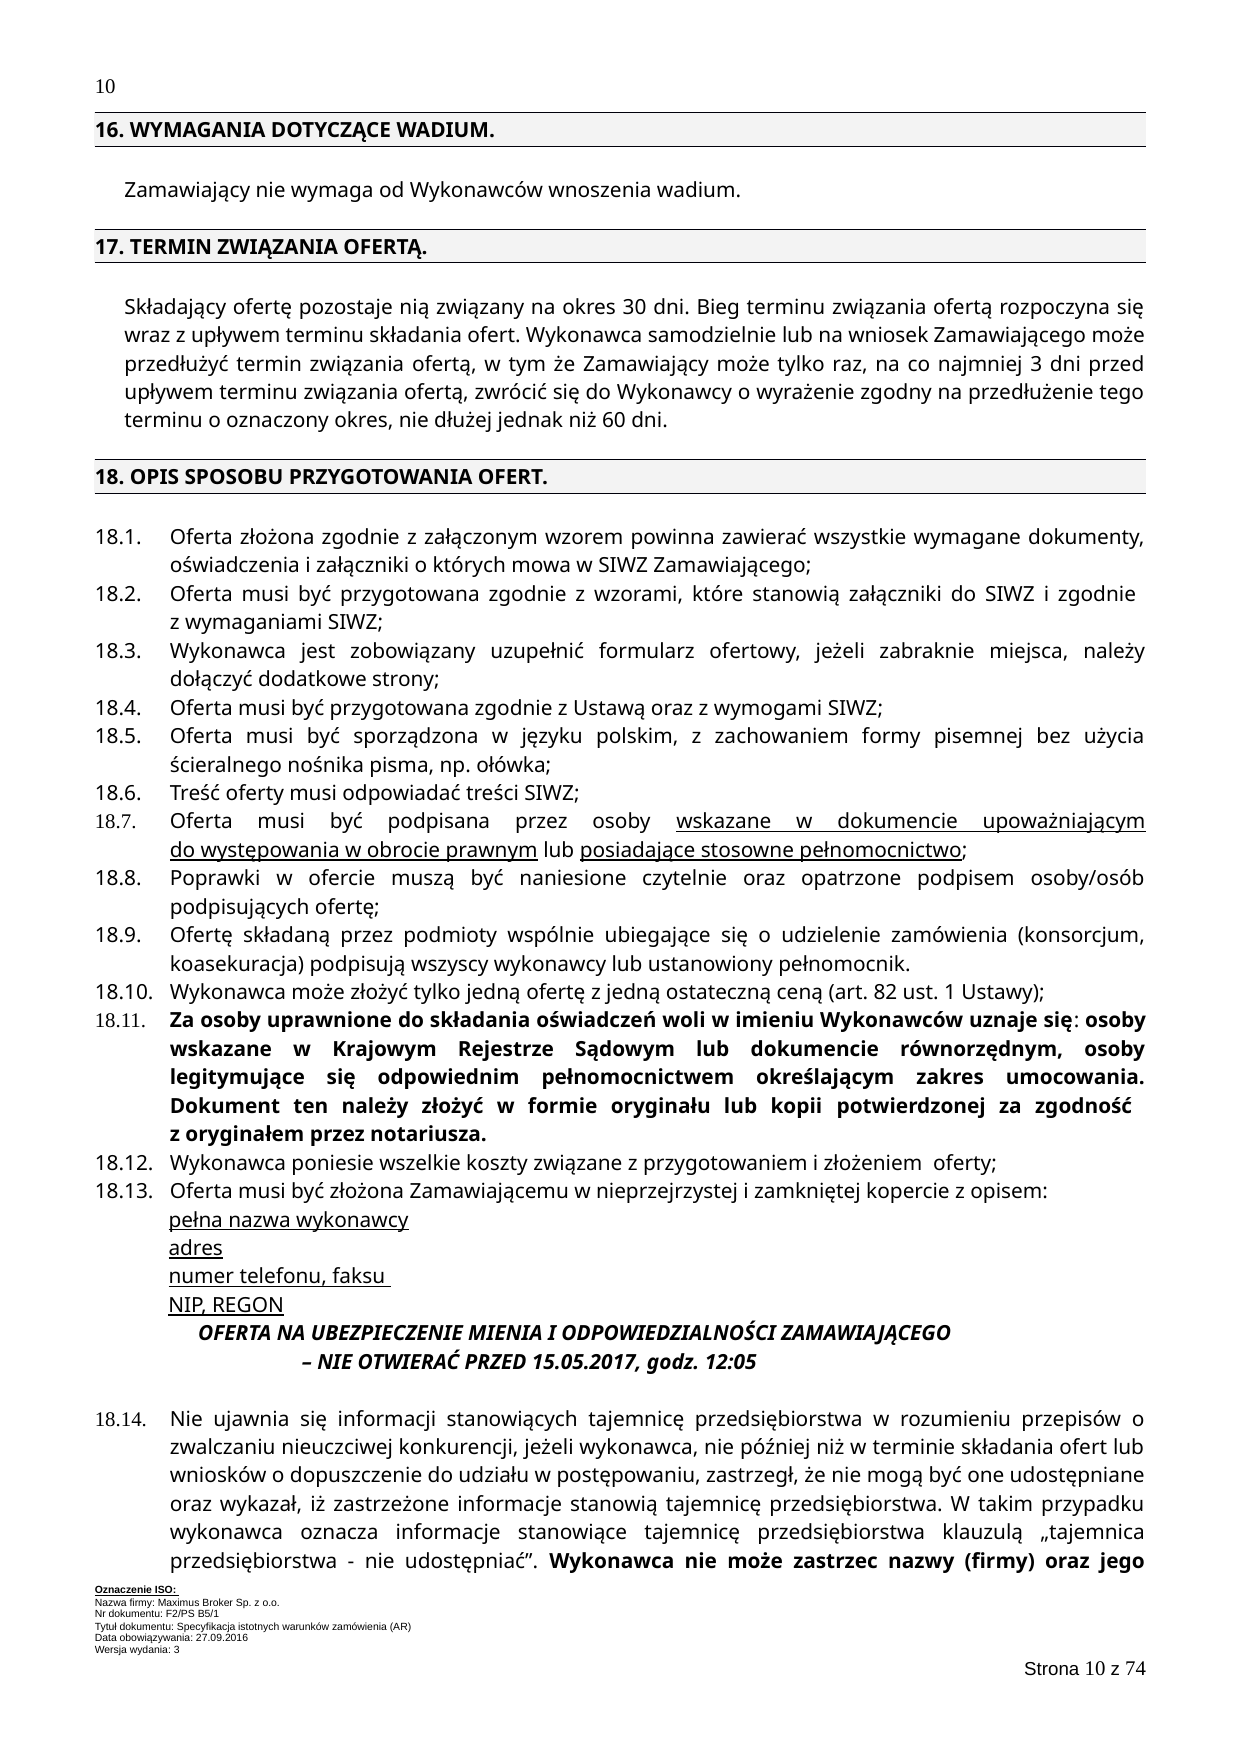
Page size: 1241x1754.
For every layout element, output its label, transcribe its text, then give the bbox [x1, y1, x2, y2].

list Oferta musi być złożona Zamawiającemu w nieprzejrzystej i zamkniętej kopercie z opisem: [94, 1176, 1146, 1205]
list Za osoby uprawnione do składania oświadczeń woli w imieniu Wykonawców uznaje się: osoby wskazane w Krajowym Rejestrze Sądowym lub dokumencie równorzędnym, osoby legitymujące się odpowiednim pełnomocnictwem określającym zakres umocowania. Dokument ten należy złożyć w formie oryginału lub kopii potwierdzonej za zgodność z oryginałem przez notariusza. [94, 1006, 1146, 1148]
text OFERTA NA UBEZPIECZENIE MIENIA I ODPOWIEDZIALNOŚCI ZAMAWIAJĄCEGO [94, 1318, 1146, 1347]
list Oferta złożona zgodnie z załączonym wzorem powinna zawierać wszystkie wymagane dokumenty, oświadczenia i załączniki o których mowa w SIWZ Zamawiającego; [94, 522, 1146, 579]
subtitle 16. WYMAGANIA DOTYCZĄCE WADIUM. [94, 113, 1146, 147]
list Oferta musi być sporządzona w języku polskim, z zachowaniem formy pisemnej bez użycia ścieralnego nośnika pisma, np. ołówka; [94, 721, 1146, 778]
text pełna nazwa wykonawcy [168, 1205, 1146, 1233]
list Wykonawca poniesie wszelkie koszty związane z przygotowaniem i złożeniem oferty; [94, 1148, 1146, 1176]
list Ofertę składaną przez podmioty wspólnie ubiegające się o udzielenie zamówienia (konsorcjum, koasekuracja) podpisują wszyscy wykonawcy lub ustanowiony pełnomocnik. [94, 920, 1146, 977]
list Oferta musi być podpisana przez osoby wskazane w dokumencie upoważniającym do występowania w obrocie prawnym lub posiadające stosowne pełnomocnictwo; [94, 807, 1146, 863]
list Oferta musi być przygotowana zgodnie z wzorami, które stanowią załączniki do SIWZ i zgodnie z wymaganiami SIWZ; [94, 579, 1146, 636]
list Oferta musi być przygotowana zgodnie z Ustawą oraz z wymogami SIWZ; [94, 693, 1146, 721]
list Poprawki w ofercie muszą być naniesione czytelnie oraz opatrzone podpisem osoby/osób podpisujących ofertę; [94, 863, 1146, 920]
text – NIE OTWIERAĆ PRZED 15.05.2017, godz. 12:05 [302, 1347, 1146, 1375]
list Wykonawca może złożyć tylko jedną ofertę z jedną ostateczną ceną (art. 82 ust. 1 Ustawy); [94, 977, 1146, 1006]
subtitle 17. TERMIN ZWIĄZANIA OFERTĄ. [94, 230, 1146, 263]
list Wykonawca jest zobowiązany uzupełnić formularz ofertowy, jeżeli zabraknie miejsca, należy dołączyć dodatkowe strony; [94, 636, 1146, 693]
text adres [168, 1233, 1146, 1262]
text Zamawiający nie wymaga od Wykonawców wnoszenia wadium. [124, 175, 1146, 204]
text NIP, REGON [168, 1290, 1146, 1318]
list Nie ujawnia się informacji stanowiących tajemnicę przedsiębiorstwa w rozumieniu przepisów o zwalczaniu nieuczciwej konkurencji, jeżeli wykonawca, nie później niż w terminie składania ofert lub wniosków o dopuszczenie do udziału w postępowaniu, zastrzegł, że nie mogą być one udostępniane oraz wykazał, iż zastrzeżone informacje stanowią tajemnicę przedsiębiorstwa. W takim przypadku wykonawca oznacza informacje stanowiące tajemnicę przedsiębiorstwa klauzulą „tajemnica przedsiębiorstwa - nie udostępniać”. Wykonawca nie może zastrzec nazwy (firmy) oraz jego [94, 1404, 1146, 1574]
list Treść oferty musi odpowiadać treści SIWZ; [94, 778, 1146, 807]
text numer telefonu, faksu [168, 1262, 1146, 1290]
text Składający ofertę pozostaje nią związany na okres 30 dni. Bieg terminu związania ofertą rozpoczyna się wraz z upływem terminu składania ofert. Wykonawca samodzielnie lub na wniosek Zamawiającego może przedłużyć termin związania ofertą, w tym że Zamawiający może tylko raz, na co najmniej 3 dni przed upływem terminu związania ofertą, zwrócić się do Wykonawcy o wyrażenie zgodny na przedłużenie tego terminu o oznaczony okres, nie dłużej jednak niż 60 dni. [124, 292, 1146, 434]
subtitle 18. OPIS SPOSOBU PRZYGOTOWANIA OFERT. [94, 460, 1146, 494]
